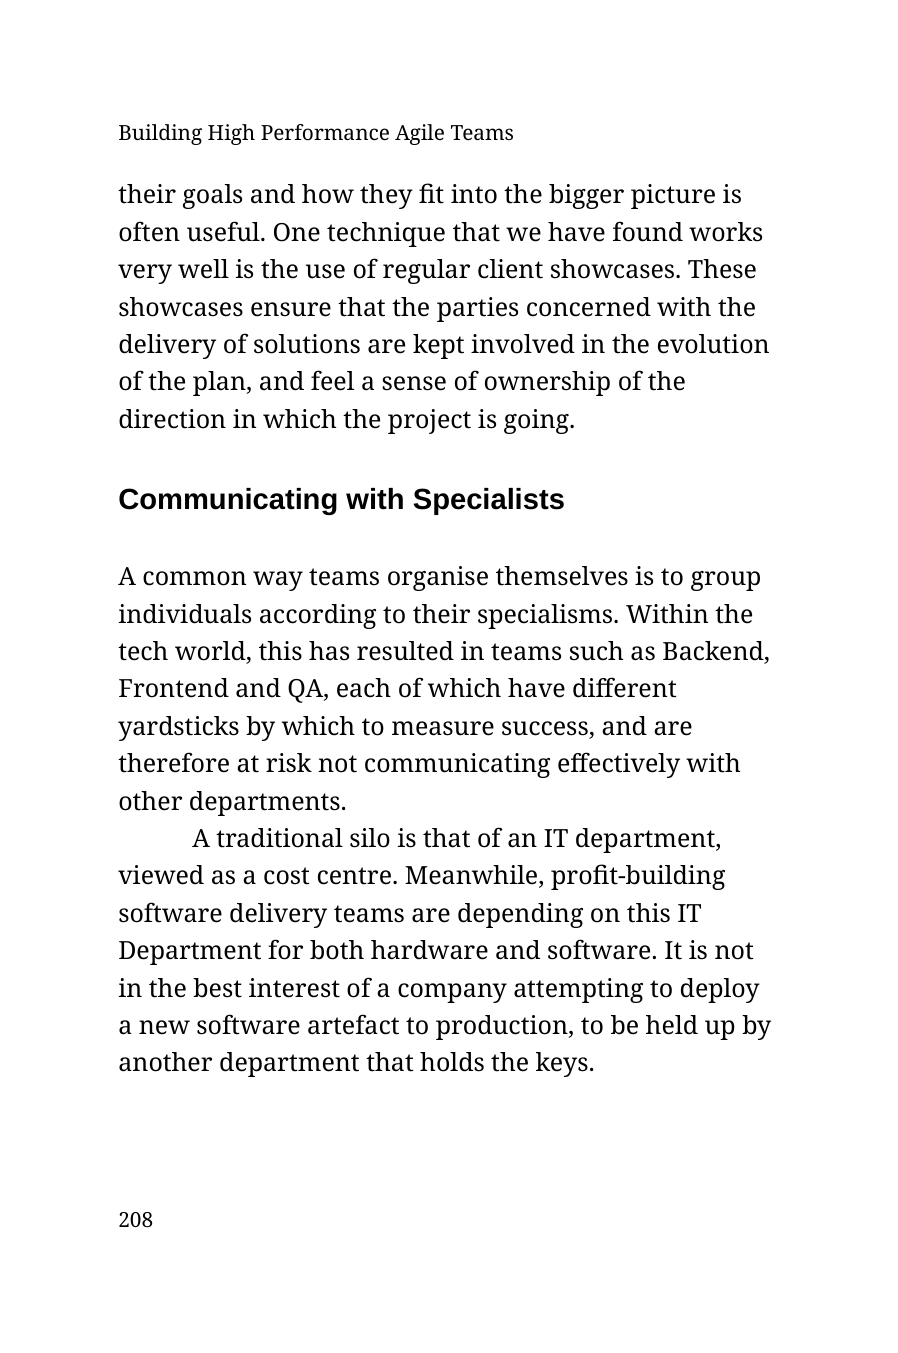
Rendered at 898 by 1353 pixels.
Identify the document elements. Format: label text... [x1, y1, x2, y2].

text A common way teams organise themselves is to group individuals according to their specialisms. Within the tech world, this has resulted in teams such as Backend, Frontend and QA, each of which have different yardsticks by which to measure success, and are therefore at risk not communicating effectively with other departments. [118, 559, 779, 817]
text A traditional silo is that of an IT department, viewed as a cost centre. Meanwhile, profit-building software delivery teams are depending on this IT Department for both hardware and software. It is not in the best interest of a company attempting to deploy a new software artefact to production, to be held up by another department that holds the keys. [118, 821, 779, 1079]
subtitle Communicating with Specialists [118, 482, 779, 516]
text their goals and how they fit into the bigger picture is often useful. One technique that we have found works very well is the use of regular client showcases. These showcases ensure that the parties concerned with the delivery of solutions are kept involved in the evolution of the plan, and feel a sense of ownership of the direction in which the project is going. [118, 177, 779, 436]
